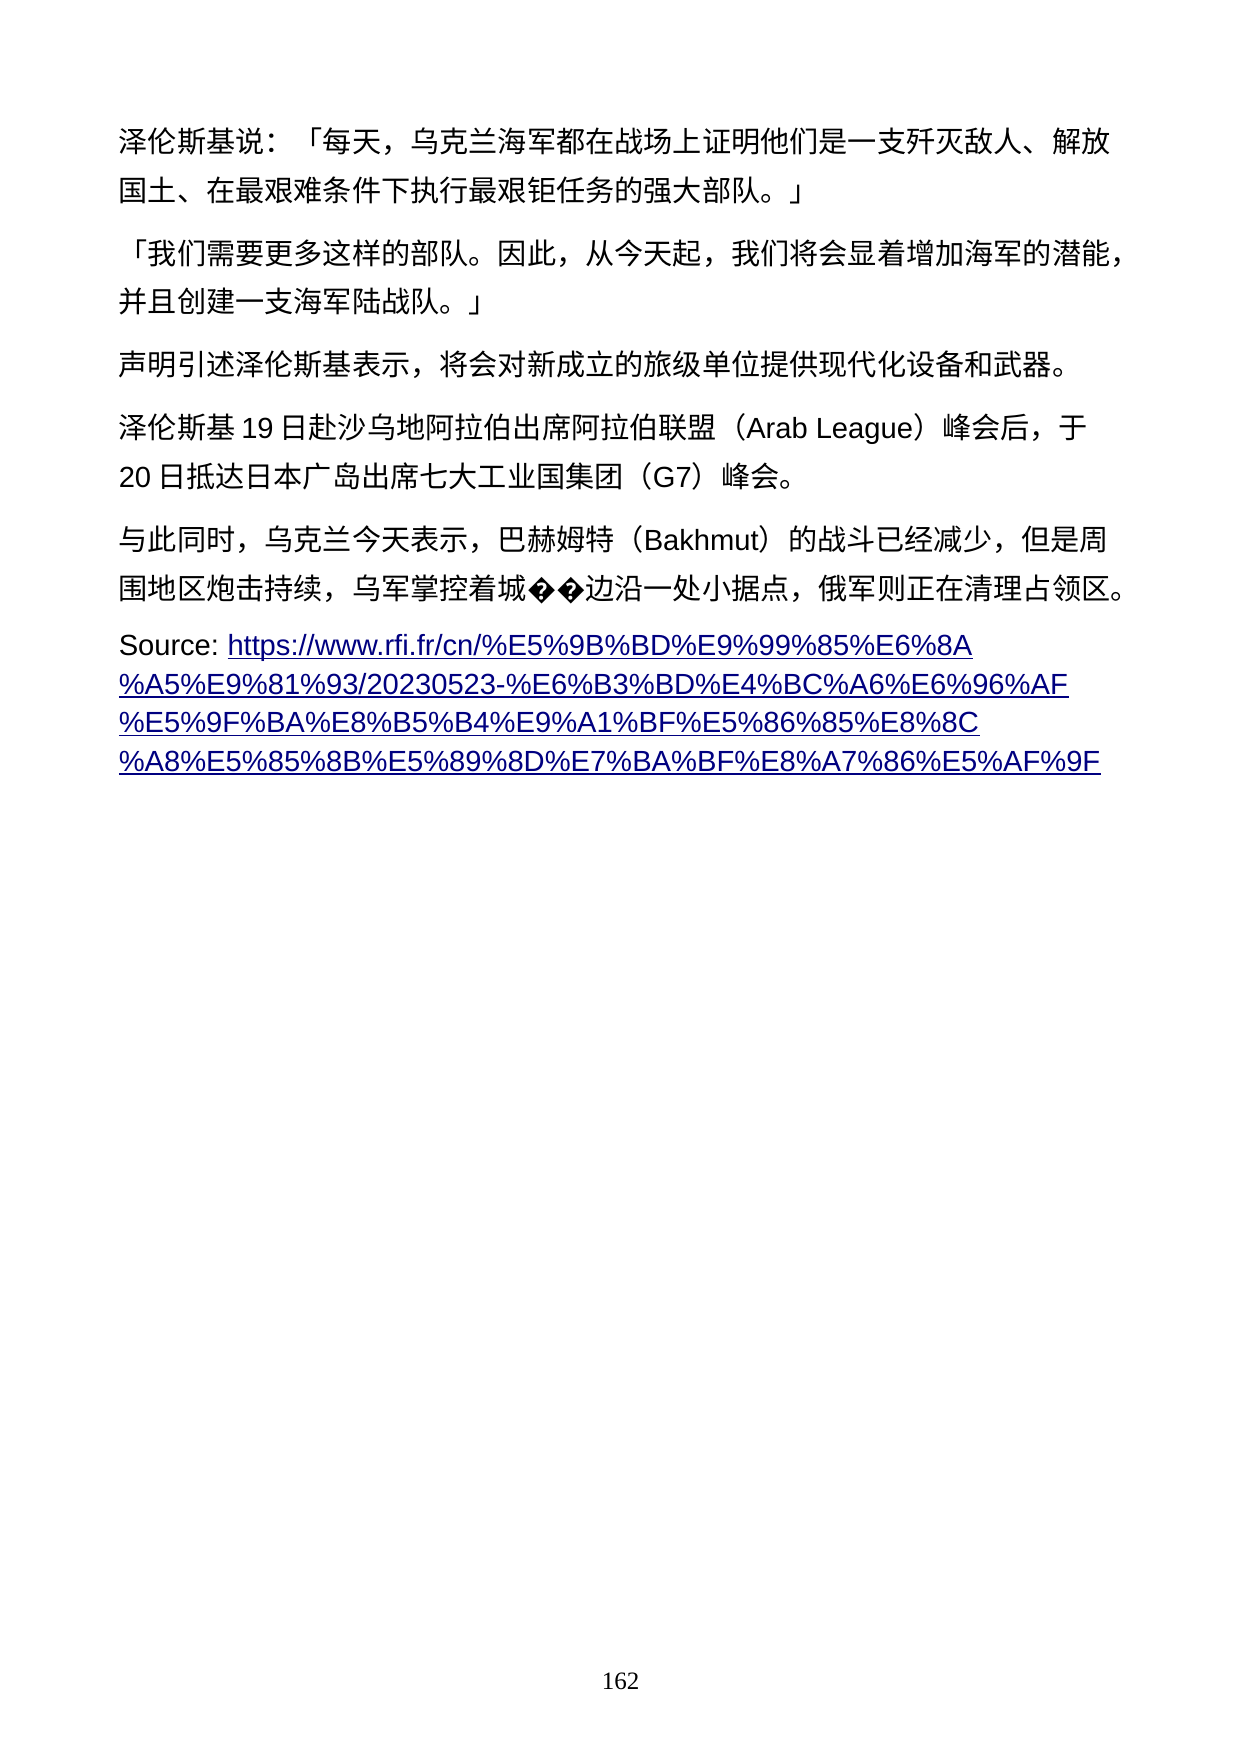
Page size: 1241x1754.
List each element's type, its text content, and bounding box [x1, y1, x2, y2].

text 泽伦斯基说：「每天，乌克兰海军都在战场上证明他们是一支歼灭敌人、解放国土、在最艰难条件下执行最艰钜任务的强大部队。」 [118, 118, 1122, 209]
text 「我们需要更多这样的部队。因此，从今天起，我们将会显着增加海军的潜能，并且创建一支海军陆战队。」 [118, 230, 1122, 321]
text 声明引述泽伦斯基表示，将会对新成立的旅级单位提供现代化设备和武器。 [118, 342, 1122, 384]
text 与此同时，乌克兰今天表示，巴赫姆特（Bakhmut）的战斗已经减少，但是周围地区炮击持续，乌军掌控着城��边沿一处小据点，俄军则正在清理占领区。 [118, 517, 1122, 607]
text Source: https://www.rfi.fr/cn/%E5%9B%BD%E9%99%85%E6%8A%A5%E9%81%93/20230523-%E6%B3%BD%E4%BC%A6%E6%96%AF%E5%9F%BA%E8%B5%B4%E9%A1%BF%E5%86%85%E8%8C%A8%E5%85%8B%E5%89%8D%E7%BA%BF%E8%A7%86%E5%AF%9F [118, 628, 1122, 777]
text 泽伦斯基19日赴沙乌地阿拉伯出席阿拉伯联盟（Arab League）峰会后，于20日抵达日本广岛出席七大工业国集团（G7）峰会。 [118, 405, 1122, 496]
